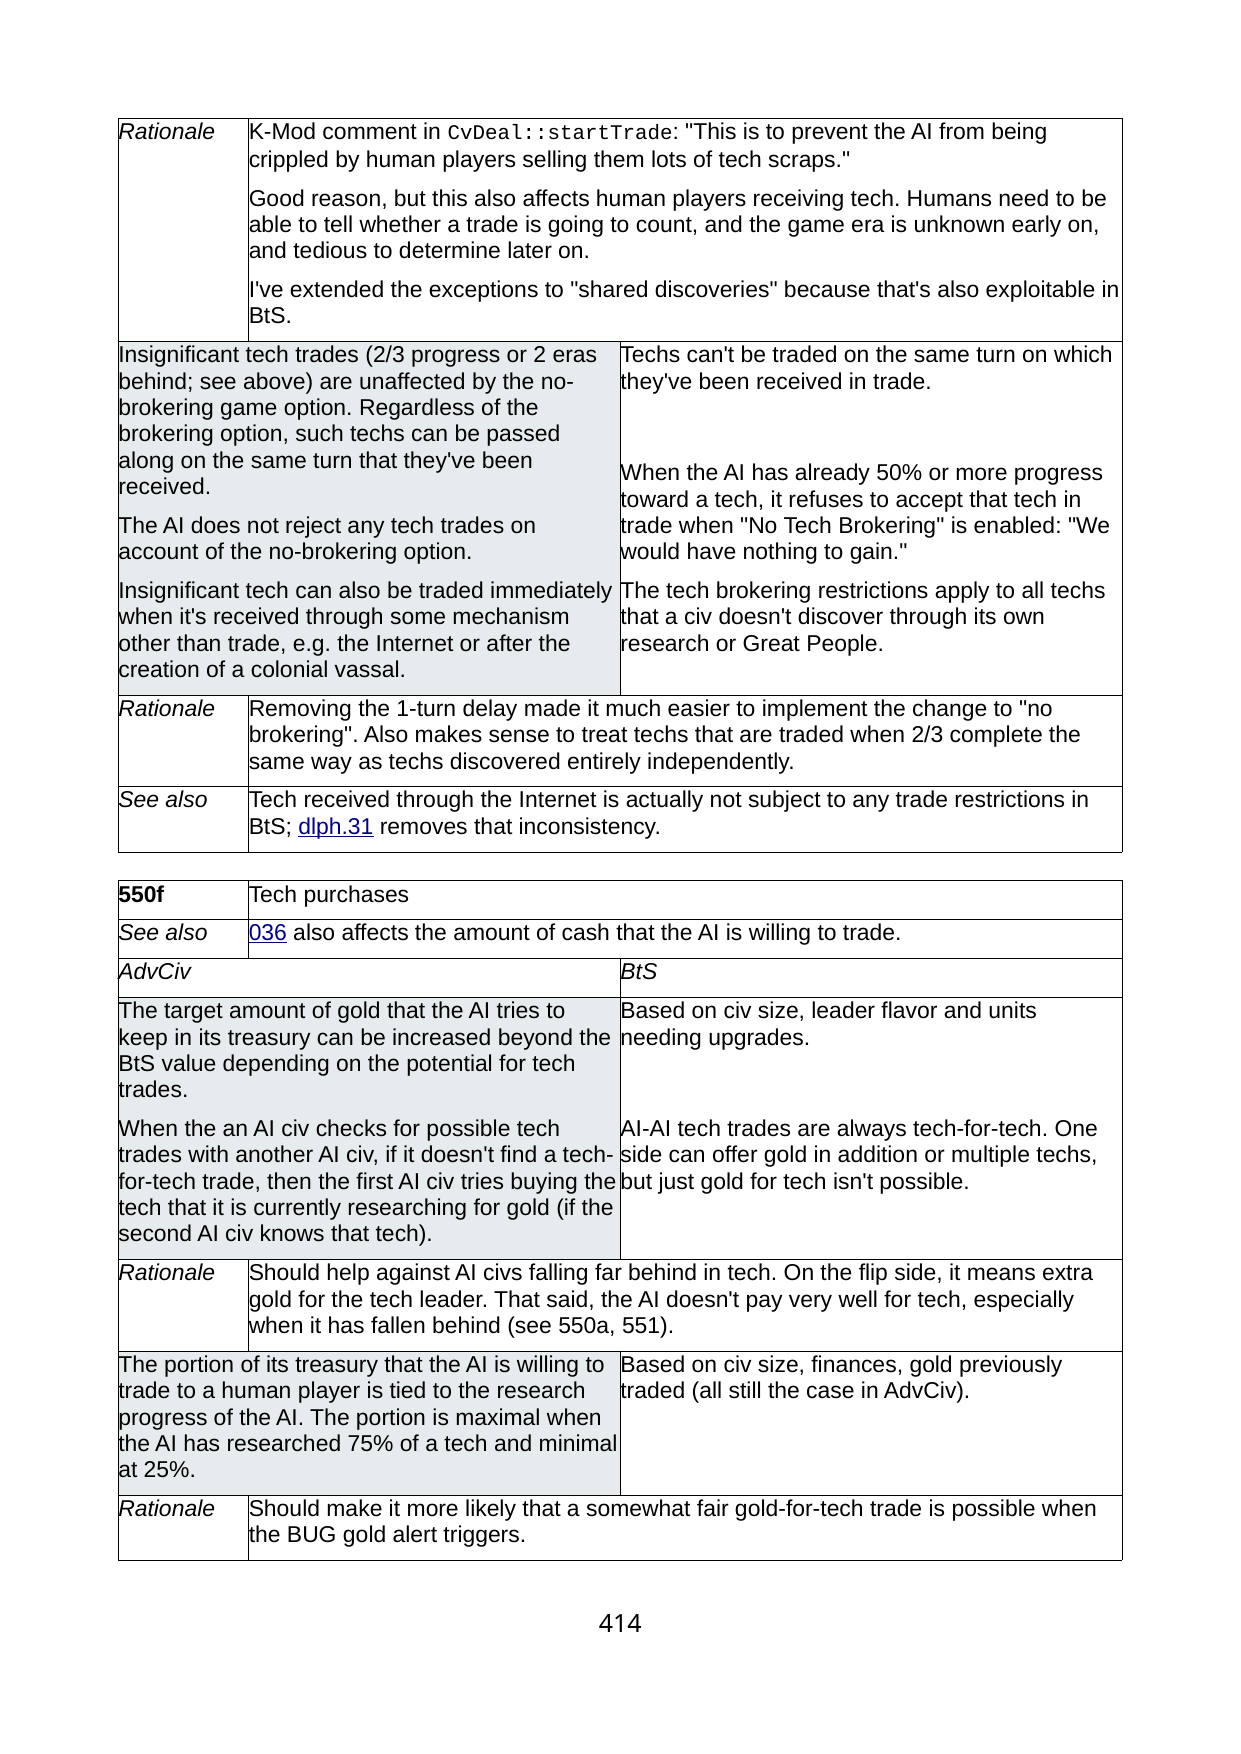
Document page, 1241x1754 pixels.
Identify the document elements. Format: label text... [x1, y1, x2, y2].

table_cell BtS [621, 959, 1122, 997]
table_cell Should help against AI civs falling far behind in tech. On the flip side, it means extra gold for the tech leader. That said, the AI doesn't pay very well for tech, especially when it has fallen behind (see 550a, 551). [249, 1260, 1122, 1351]
table_cell Removing the 1-turn delay made it much easier to implement the change to "no brokering". Also makes sense to treat techs that are traded when 2/3 complete the same way as techs discovered entirely independently. [249, 696, 1122, 786]
table_cell 036 also affects the amount of cash that the AI is willing to trade. [249, 920, 1122, 958]
table_cell Based on civ size, leader flavor and units needing upgrades. AI-AI tech trades are always tech-for-tech. One side can offer gold in addition or multiple techs, but just gold for tech isn't possible. [621, 998, 1122, 1259]
table_cell Rationale [119, 1260, 248, 1351]
table_header 550f [119, 881, 248, 919]
table_cell Insignificant tech trades (2/3 progress or 2 eras behind; see above) are unaffected by the no-brokering game option. Regardless of the brokering option, such techs can be passed along on the same turn that they've been received. The AI does not reject any tech trades on account of the no-brokering option. Insignificant tech can also be traded immediately when it's received through some mechanism other than trade, e.g. the Internet or after the creation of a colonial vassal. [119, 342, 620, 695]
table_cell See also [119, 920, 248, 958]
table_cell Rationale [119, 696, 248, 786]
table_cell The portion of its treasury that the AI is willing to trade to a human player is tied to the research progress of the AI. The portion is maximal when the AI has researched 75% of a tech and minimal at 25%. [119, 1352, 620, 1495]
table_cell The target amount of gold that the AI tries to keep in its treasury can be increased beyond the BtS value depending on the potential for tech trades. When the an AI civ checks for possible tech trades with another AI civ, if it doesn't find a tech-for-tech trade, then the first AI civ tries buying the tech that it is currently researching for gold (if the second AI civ knows that tech). [119, 998, 620, 1259]
table_header Tech purchases [249, 881, 1122, 919]
table_cell Should make it more likely that a somewhat fair gold-for-tech trade is possible when the BUG gold alert triggers. [249, 1496, 1122, 1560]
table_cell Techs can't be traded on the same turn on which they've been received in trade. When the AI has already 50% or more progress toward a tech, it refuses to accept that tech in trade when "No Tech Brokering" is enabled: "We would have nothing to gain." The tech brokering restrictions apply to all techs that a civ doesn't discover through its own research or Great People. [621, 342, 1122, 695]
table_cell K-Mod comment in CvDeal::startTrade: "This is to prevent the AI from being crippled by human players selling them lots of tech scraps." Good reason, but this also affects human players receiving tech. Humans need to be able to tell whether a trade is going to count, and the game era is unknown early on, and tedious to determine later on. I've extended the exceptions to "shared discoveries" because that's also exploitable in BtS. [249, 119, 1122, 341]
table_cell Based on civ size, finances, gold previously traded (all still the case in AdvCiv). [621, 1352, 1122, 1495]
table_cell Rationale [119, 119, 248, 341]
table_cell See also [119, 787, 248, 852]
table_cell Rationale [119, 1496, 248, 1560]
table_cell AdvCiv [119, 959, 620, 997]
table_cell Tech received through the Internet is actually not subject to any trade restrictions in BtS; dlph.31 removes that inconsistency. [249, 787, 1122, 852]
